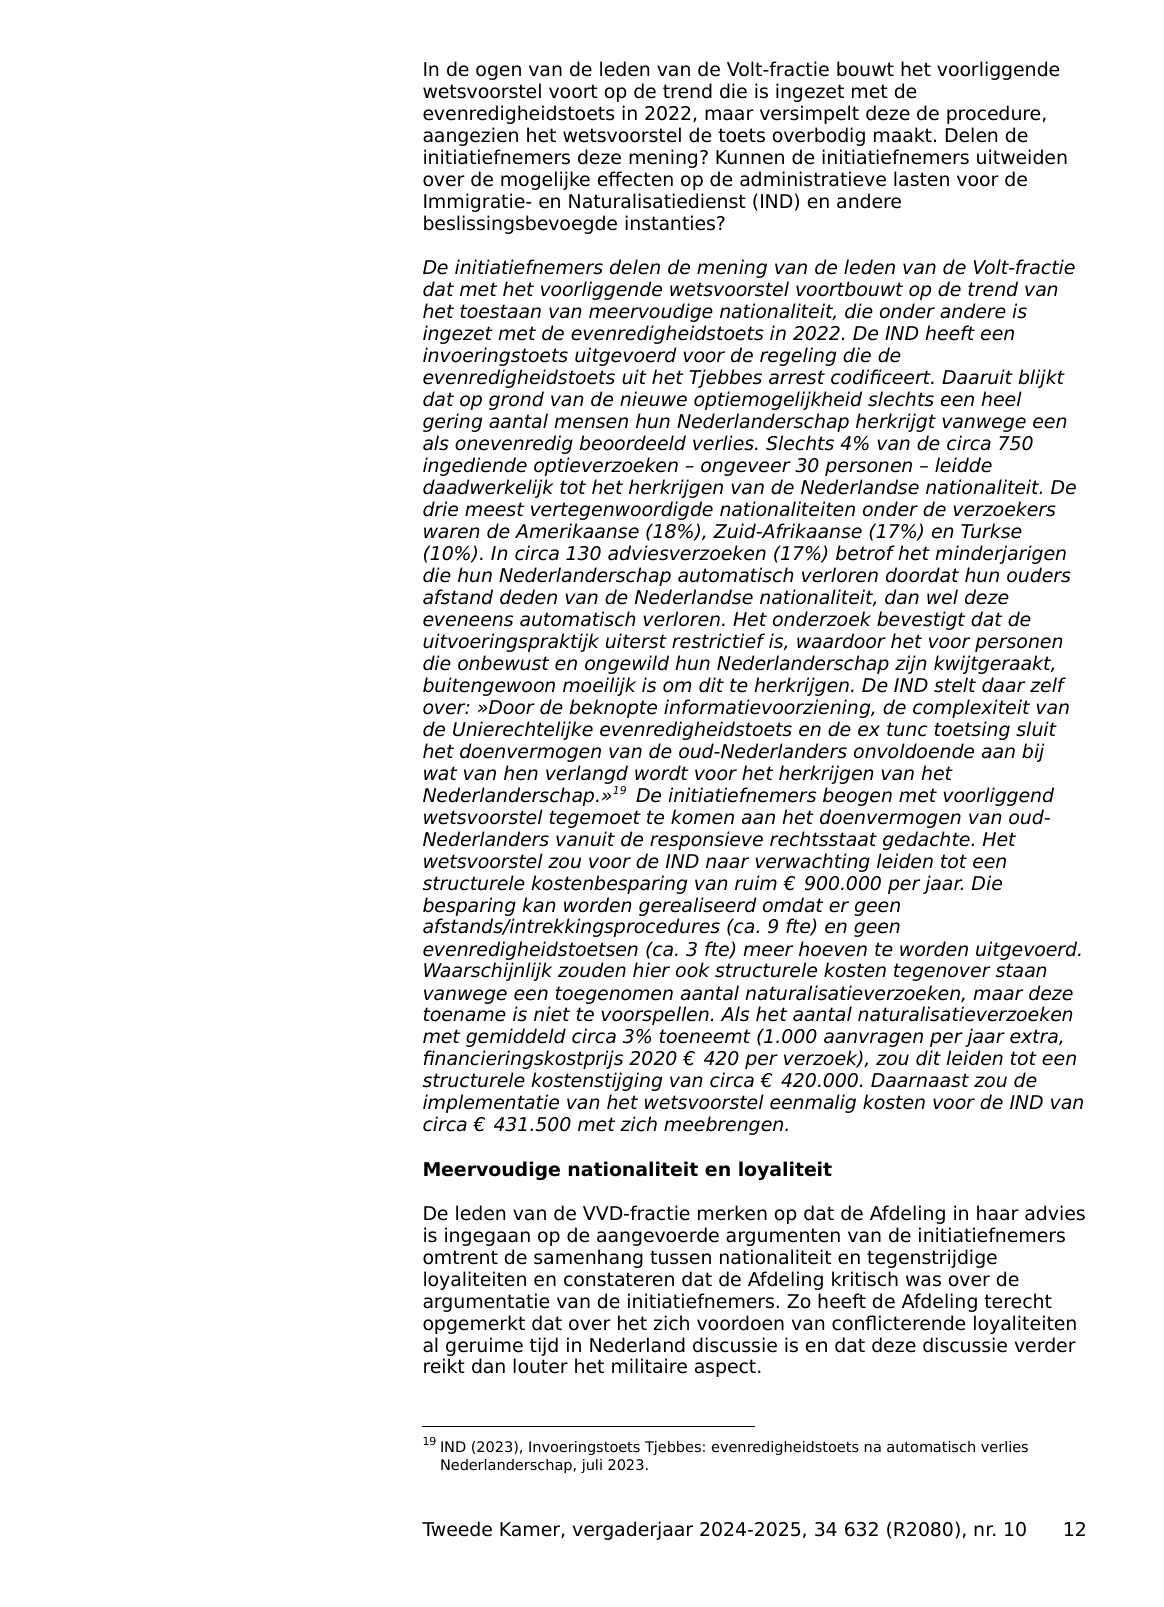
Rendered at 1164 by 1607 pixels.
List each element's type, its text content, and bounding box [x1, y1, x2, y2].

text De initiatiefnemers delen de mening van de leden van de Volt-fractie dat met het voorliggende wetsvoorstel voortbouwt op de trend van het toestaan van meervoudige nationaliteit, die onder andere is ingezet met de evenredigheidstoets in 2022. De IND heeft een invoeringstoets uitgevoerd voor de regeling die de evenredigheidstoets uit het Tjebbes arrest codificeert. Daaruit blijkt dat op grond van de nieuwe optiemogelijkheid slechts een heel gering aantal mensen hun Nederlanderschap herkrijgt vanwege een als onevenredig beoordeeld verlies. Slechts 4% van de circa 750 ingediende optieverzoeken – ongeveer 30 personen – leidde daadwerkelijk tot het herkrijgen van de Nederlandse nationaliteit. De drie meest vertegenwoordigde nationaliteiten onder de verzoekers waren de Amerikaanse (18%), Zuid-Afrikaanse (17%) en Turkse (10%). In circa 130 adviesverzoeken (17%) betrof het minderjarigen die hun Nederlanderschap automatisch verloren doordat hun ouders afstand deden van de Nederlandse nationaliteit, dan wel deze eveneens automatisch verloren. Het onderzoek bevestigt dat de uitvoeringspraktijk uiterst restrictief is, waardoor het voor personen die onbewust en ongewild hun Nederlanderschap zijn kwijtgeraakt, buitengewoon moeilijk is om dit te herkrijgen. De IND stelt daar zelf over: »Door de beknopte informatievoorziening, de complexiteit van de Unierechtelijke evenredigheidstoets en de ex tunc toetsing sluit het doenvermogen van de oud-Nederlanders onvoldoende aan bij wat van hen verlangd wordt voor het herkrijgen van het Nederlanderschap.» De initiatiefnemers beogen met voorliggend wetsvoorstel tegemoet te komen aan het doenvermogen van oud-Nederlanders vanuit de responsieve rechtsstaat gedachte. Het wetsvoorstel zou voor de IND naar verwachting leiden tot een structurele kostenbesparing van ruim € 900.000 per jaar. Die besparing kan worden gerealiseerd omdat er geen afstands/intrekkingsprocedures (ca. 9 fte) en geen evenredigheidstoetsen (ca. 3 fte) meer hoeven te worden uitgevoerd. Waarschijnlijk zouden hier ook structurele kosten tegenover staan vanwege een toegenomen aantal naturalisatieverzoeken, maar deze toename is niet te voorspellen. Als het aantal naturalisatieverzoeken met gemiddeld circa 3% toeneemt (1.000 aanvragen per jaar extra, financieringskostprijs 2020 € 420 per verzoek), zou dit leiden tot een structurele kostenstijging van circa € 420.000. Daarnaast zou de implementatie van het wetsvoorstel eenmalig kosten voor de IND van circa € 431.500 met zich meebrengen. [422, 257, 1087, 1136]
text IND (2023), Invoeringstoets Tjebbes: evenredigheidstoets na automatisch verlies Nederlanderschap, juli 2023. [422, 1435, 1087, 1474]
text In de ogen van de leden van de Volt-fractie bouwt het voorliggende wetsvoorstel voort op de trend die is ingezet met de evenredigheidstoets in 2022, maar versimpelt deze de procedure, aangezien het wetsvoorstel de toets overbodig maakt. Delen de initiatiefnemers deze mening? Kunnen de initiatiefnemers uitweiden over de mogelijke effecten op de administratieve lasten voor de Immigratie- en Naturalisatiedienst (IND) en andere beslissingsbevoegde instanties? [422, 59, 1087, 235]
subtitle Meervoudige nationaliteit en loyaliteit [422, 1158, 1087, 1180]
text De leden van de VVD-fractie merken op dat de Afdeling in haar advies is ingegaan op de aangevoerde argumenten van de initiatiefnemers omtrent de samenhang tussen nationaliteit en tegenstrijdige loyaliteiten en constateren dat de Afdeling kritisch was over de argumentatie van de initiatiefnemers. Zo heeft de Afdeling terecht opgemerkt dat over het zich voordoen van conflicterende loyaliteiten al geruime tijd in Nederland discussie is en dat deze discussie verder reikt dan louter het militaire aspect. [422, 1203, 1087, 1378]
